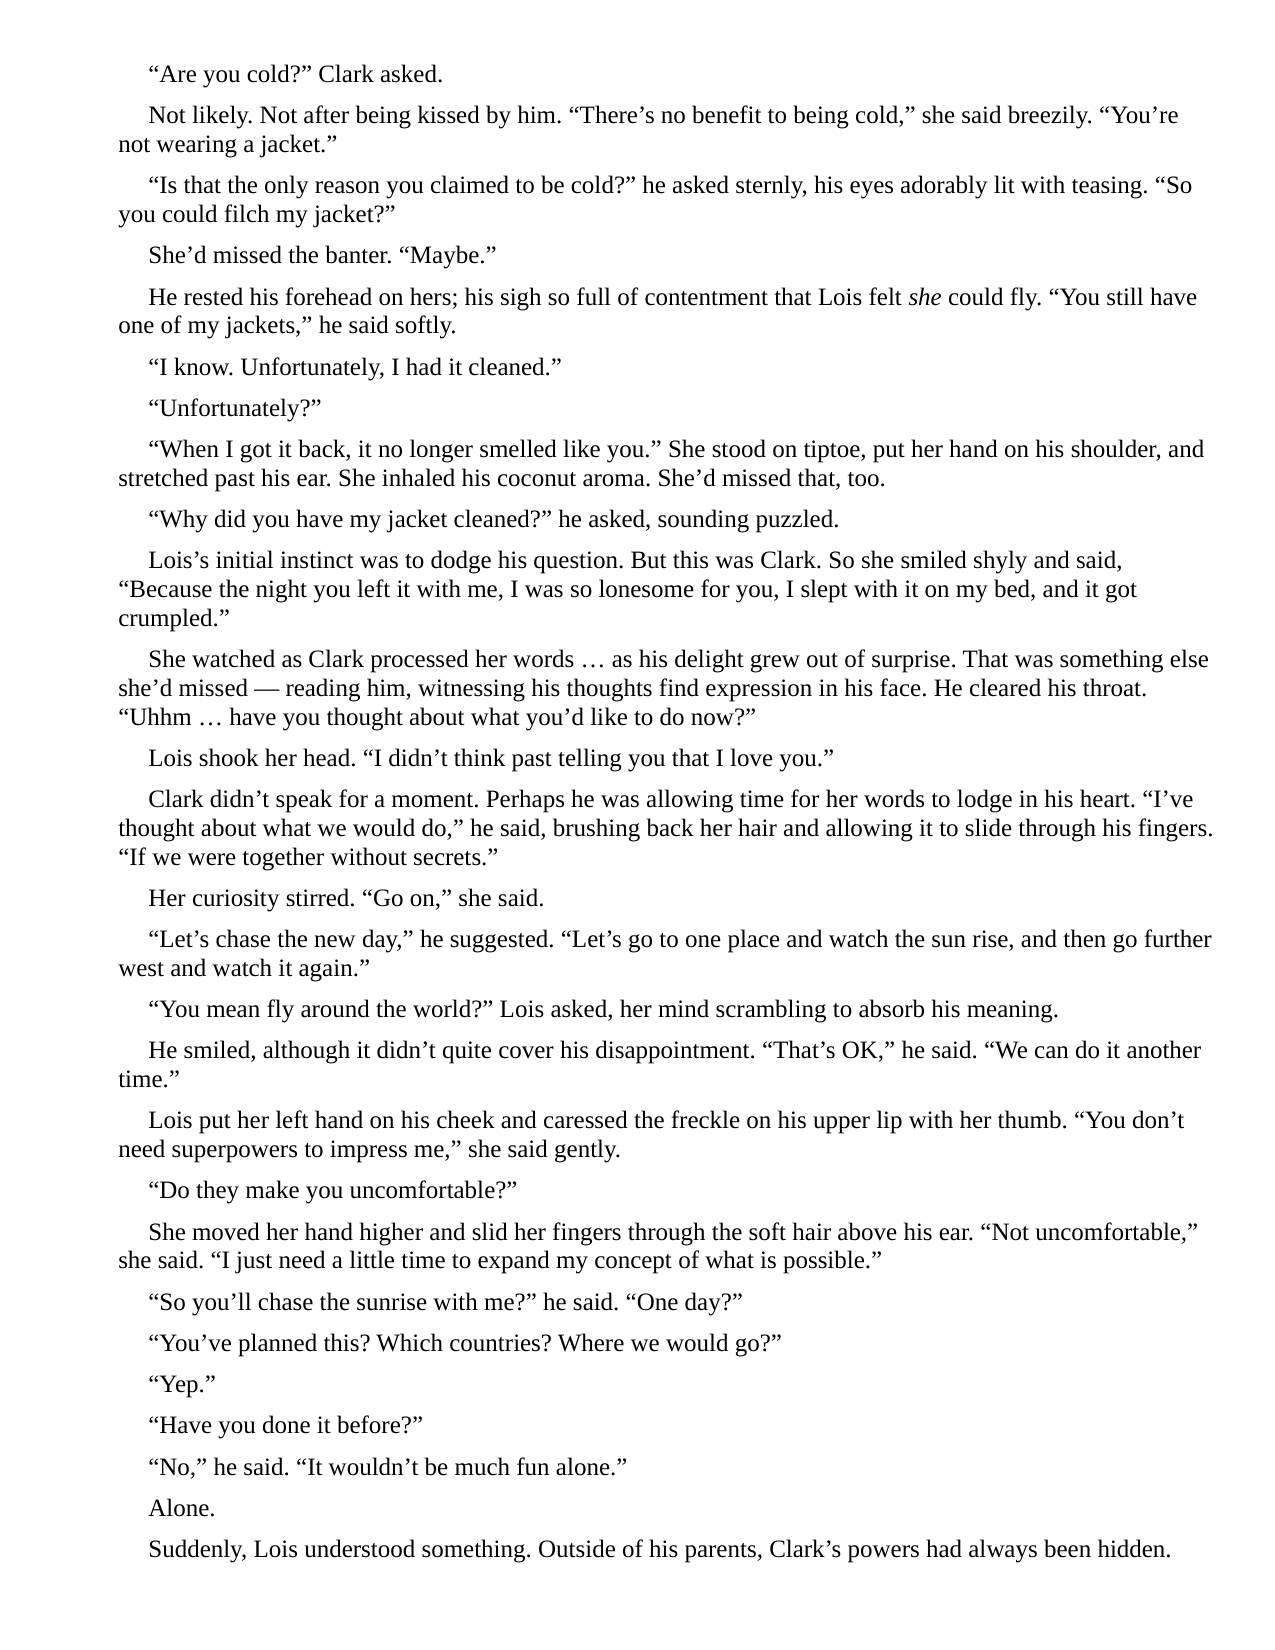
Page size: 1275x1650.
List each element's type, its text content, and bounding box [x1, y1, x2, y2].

text “Why did you have my jacket cleaned?” he asked, sounding puzzled. [118, 504, 1216, 533]
text “Are you cold?” Clark asked. [118, 59, 1216, 88]
text “Yep.” [118, 1369, 1216, 1398]
text Clark didn’t speak for a moment. Perhaps he was allowing time for her words to lodge in his heart. “I’ve thought about what we would do,” he said, brushing back her hair and allowing it to slide through his fingers. “If we were together without secrets.” [118, 784, 1216, 870]
text Lois shook her head. “I didn’t think past telling you that I love you.” [118, 743, 1216, 772]
text Lois put her left hand on his cheek and caressed the freckle on his upper lip with her thumb. “You don’t need superpowers to impress me,” she said gently. [118, 1105, 1216, 1163]
text “Have you done it before?” [118, 1410, 1216, 1439]
text He rested his forehead on hers; his sigh so full of contentment that Lois felt she could fly. “You still have one of my jackets,” he said softly. [118, 282, 1216, 339]
text Her curiosity stirred. “Go on,” she said. [118, 883, 1216, 912]
text Not likely. Not after being kissed by him. “There’s no benefit to being cold,” she said breezily. “You’re not wearing a jacket.” [118, 100, 1216, 158]
text “Is that the only reason you claimed to be cold?” he asked sternly, his eyes adorably lit with teasing. “So you could filch my jacket?” [118, 170, 1216, 228]
text “I know. Unfortunately, I had it cleaned.” [118, 352, 1216, 380]
text “You mean fly around the world?” Lois asked, her mind scrambling to absorb his meaning. [118, 994, 1216, 1023]
text Lois’s initial instinct was to dodge his question. But this was Clark. So she smiled shyly and said, “Because the night you left it with me, I was so lonesome for you, I slept with it on my bed, and it got crumpled.” [118, 545, 1216, 632]
text “Unfortunately?” [118, 393, 1216, 422]
text Alone. [118, 1493, 1216, 1522]
text He smiled, although it didn’t quite cover his disappointment. “That’s OK,” he said. “We can do it another time.” [118, 1035, 1216, 1093]
text She’d missed the banter. “Maybe.” [118, 240, 1216, 269]
text “No,” he said. “It wouldn’t be much fun alone.” [118, 1452, 1216, 1480]
text “Do they make you uncomfortable?” [118, 1175, 1216, 1204]
text “So you’ll chase the sunrise with me?” he said. “One day?” [118, 1287, 1216, 1315]
text She watched as Clark processed her words … as his delight grew out of surprise. That was something else she’d missed — reading him, witnessing his thoughts find expression in his face. He cleared his throat. “Uhhm … have you thought about what you’d like to do now?” [118, 644, 1216, 730]
text “When I got it back, it no longer smelled like you.” She stood on tiptoe, put her hand on his shoulder, and stretched past his ear. She inhaled his coconut aroma. She’d missed that, too. [118, 434, 1216, 492]
text “Let’s chase the new day,” he suggested. “Let’s go to one place and watch the sun rise, and then go further west and watch it again.” [118, 924, 1216, 982]
text She moved her hand higher and slid her fingers through the soft hair above his ear. “Not uncomfortable,” she said. “I just need a little time to expand my concept of what is possible.” [118, 1217, 1216, 1274]
text Suddenly, Lois understood something. Outside of his parents, Clark’s powers had always been hidden. [118, 1534, 1216, 1563]
text “You’ve planned this? Which countries? Where we would go?” [118, 1328, 1216, 1357]
